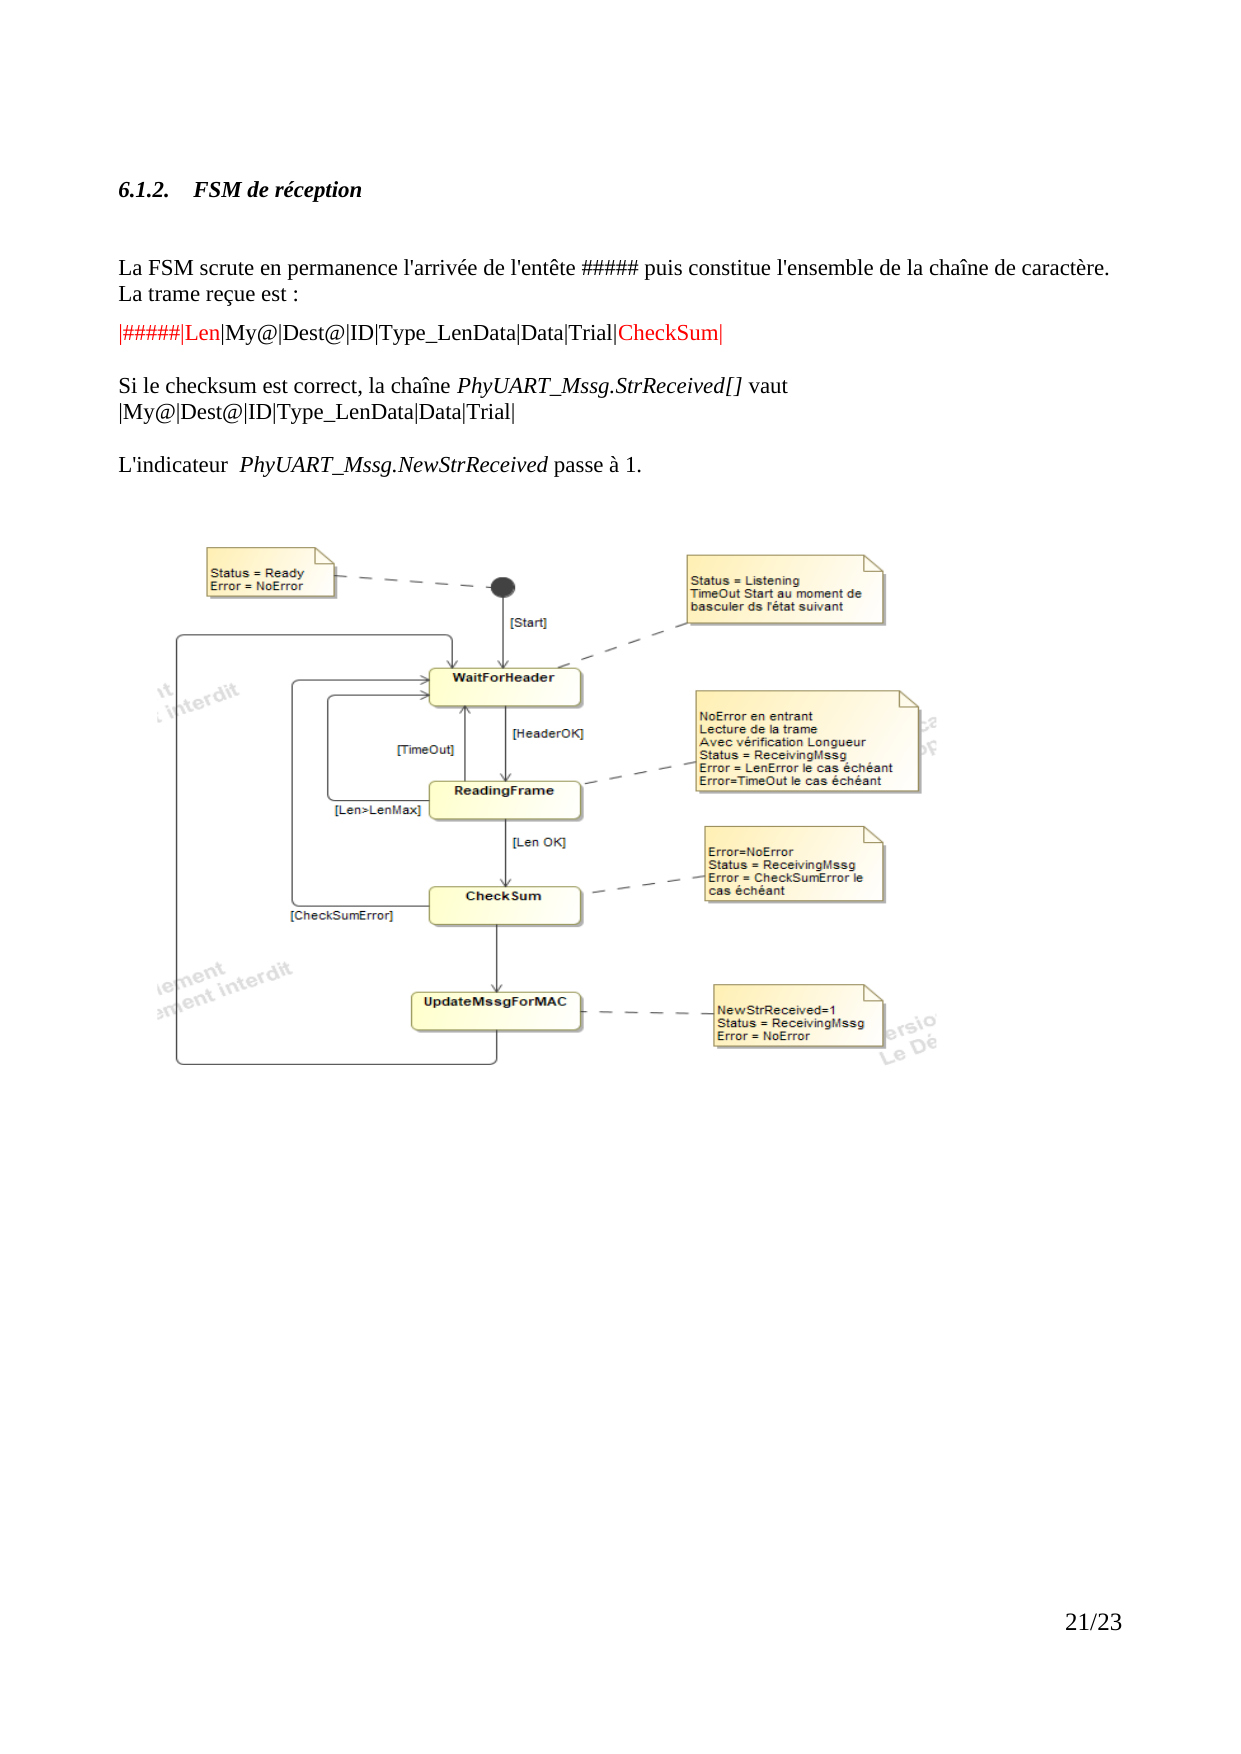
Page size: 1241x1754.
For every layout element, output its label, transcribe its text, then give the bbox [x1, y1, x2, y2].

subtitle FSM de réception [118, 176, 1122, 203]
text La FSM scrute en permanence l'arrivée de l'entête ##### puis constitue l'ensemble de la chaîne de caractère. La trame reçue est : [118, 254, 1122, 307]
text L'indicateur PhyUART_Mssg.NewStrReceived passe à 1. [118, 451, 1122, 477]
text |#####|Len|My@|Dest@|ID|Type_LenData|Data|Trial|CheckSum| [118, 319, 1122, 346]
text Si le checksum est correct, la chaîne PhyUART_Mssg.StrReceived[] vaut [118, 372, 1122, 398]
text |My@|Dest@|ID|Type_LenData|Data|Trial| [118, 398, 1122, 425]
